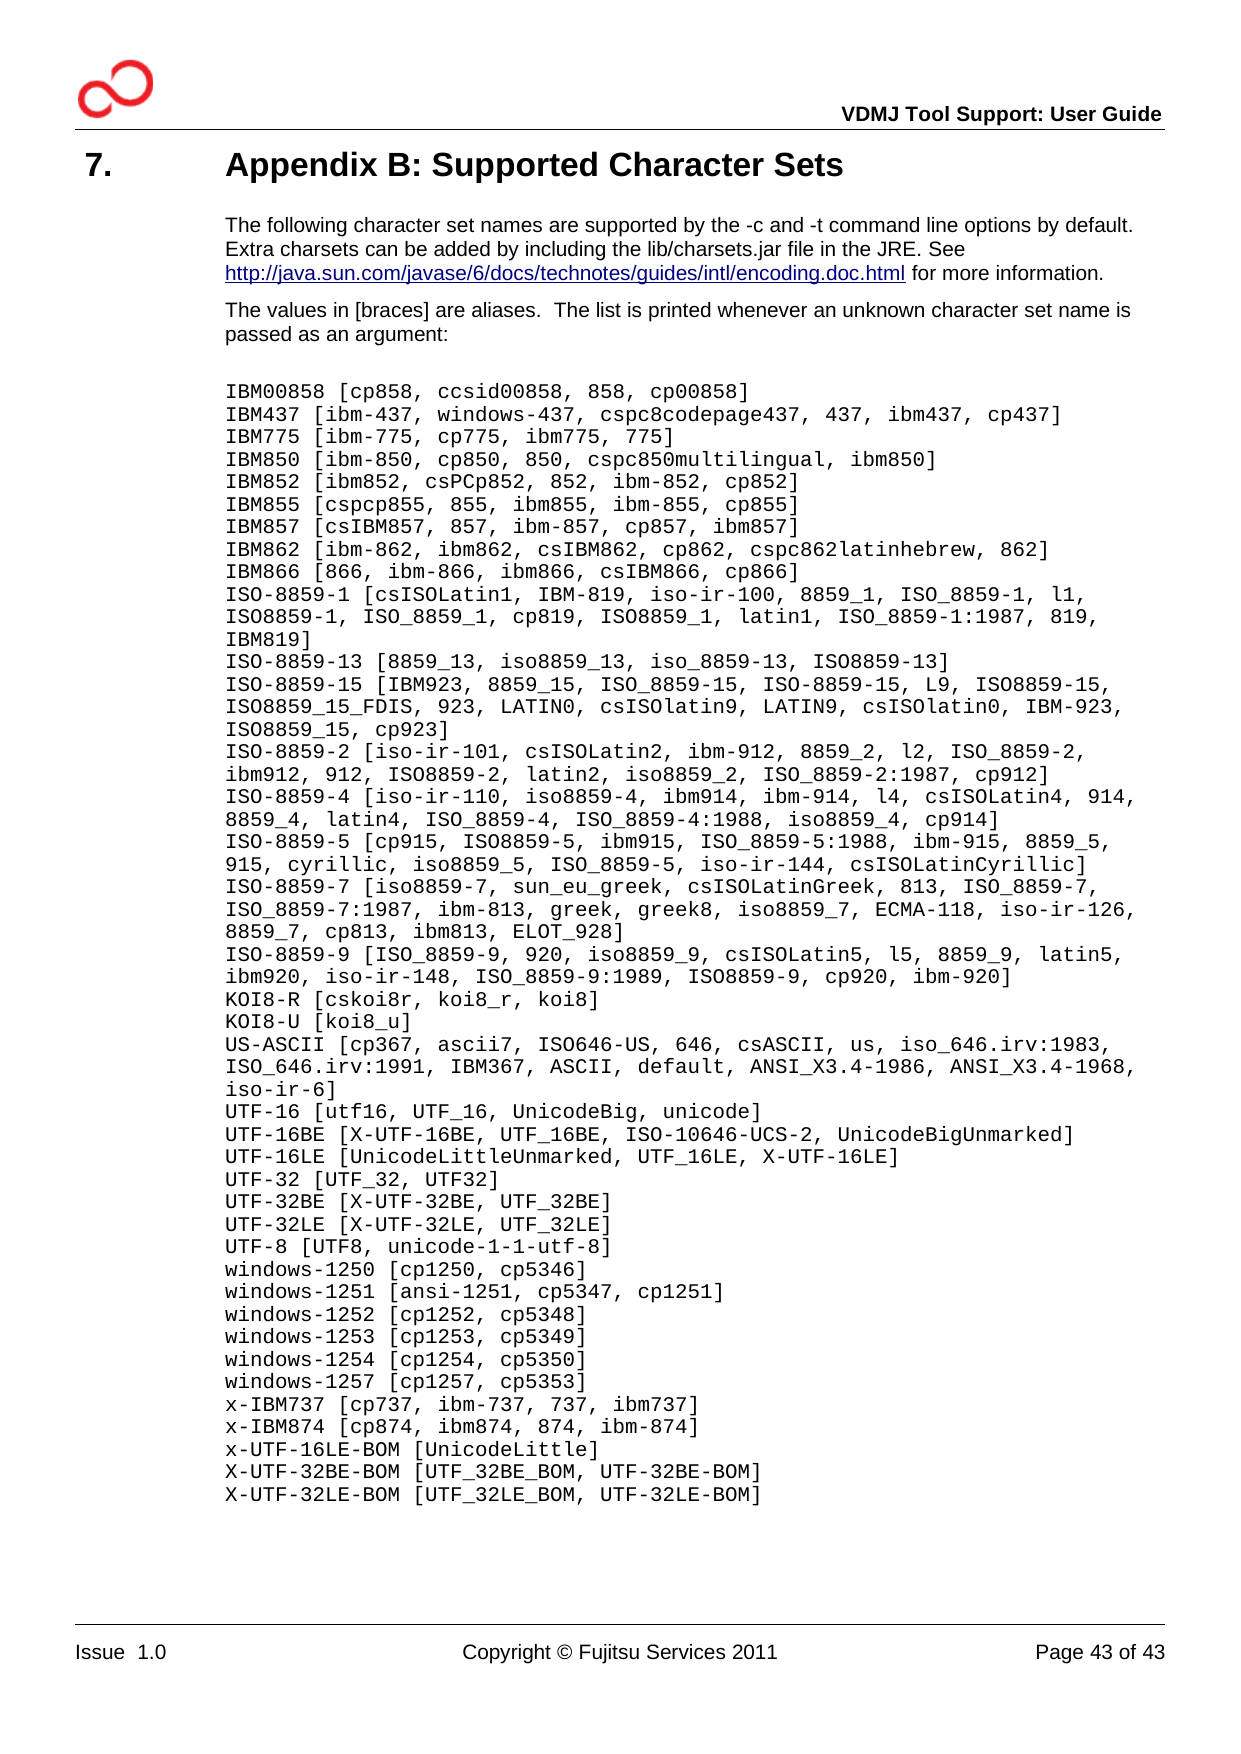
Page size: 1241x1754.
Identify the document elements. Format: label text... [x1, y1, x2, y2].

text IBM00858 [cp858, ccsid00858, 858, cp00858] [225, 381, 1165, 403]
text UTF-32BE [X-UTF-32BE, UTF_32BE] [225, 1191, 1165, 1213]
text UTF-8 [UTF8, unicode-1-1-utf-8] [225, 1236, 1165, 1258]
text IBM852 [ibm852, csPCp852, 852, ibm-852, cp852] [225, 471, 1165, 493]
text windows-1250 [cp1250, cp5346] [225, 1258, 1165, 1281]
text IBM775 [ibm-775, cp775, ibm775, 775] [225, 426, 1165, 448]
text IBM850 [ibm-850, cp850, 850, cspc850multilingual, ibm850] [225, 448, 1165, 471]
text windows-1257 [cp1257, cp5353] [225, 1371, 1165, 1393]
text ISO-8859-5 [cp915, ISO8859-5, ibm915, ISO_8859-5:1988, ibm-915, 8859_5, 915, cyrillic, iso8859_5, ISO_8859-5, iso-ir-144, csISOLatinCyrillic] [225, 831, 1165, 876]
text windows-1252 [cp1252, cp5348] [225, 1303, 1165, 1326]
text ISO-8859-9 [ISO_8859-9, 920, iso8859_9, csISOLatin5, l5, 8859_9, latin5, ibm920, iso-ir-148, ISO_8859-9:1989, ISO8859-9, cp920, ibm-920] [225, 943, 1165, 988]
text IBM862 [ibm-862, ibm862, csIBM862, cp862, cspc862latinhebrew, 862] [225, 538, 1165, 561]
subtitle Appendix B: Supported Character Sets [75, 145, 1165, 184]
text ISO-8859-13 [8859_13, iso8859_13, iso_8859-13, ISO8859-13] [225, 651, 1165, 673]
text x-IBM737 [cp737, ibm-737, 737, ibm737] [225, 1393, 1165, 1416]
text UTF-32 [UTF_32, UTF32] [225, 1168, 1165, 1191]
text x-UTF-16LE-BOM [UnicodeLittle] [225, 1438, 1165, 1461]
text IBM855 [cspcp855, 855, ibm855, ibm-855, cp855] [225, 493, 1165, 516]
text windows-1251 [ansi-1251, cp5347, cp1251] [225, 1281, 1165, 1303]
text UTF-16BE [X-UTF-16BE, UTF_16BE, ISO-10646-UCS-2, UnicodeBigUnmarked] [225, 1123, 1165, 1146]
text KOI8-R [cskoi8r, koi8_r, koi8] [225, 988, 1165, 1011]
text IBM866 [866, ibm-866, ibm866, csIBM866, cp866] [225, 561, 1165, 583]
text X-UTF-32BE-BOM [UTF_32BE_BOM, UTF-32BE-BOM] [225, 1461, 1165, 1483]
text ISO-8859-1 [csISOLatin1, IBM-819, iso-ir-100, 8859_1, ISO_8859-1, l1, ISO8859-1, ISO_8859_1, cp819, ISO8859_1, latin1, ISO_8859-1:1987, 819, IBM819] [225, 583, 1165, 651]
text ISO-8859-4 [iso-ir-110, iso8859-4, ibm914, ibm-914, l4, csISOLatin4, 914, 8859_4, latin4, ISO_8859-4, ISO_8859-4:1988, iso8859_4, cp914] [225, 786, 1165, 831]
text windows-1254 [cp1254, cp5350] [225, 1348, 1165, 1371]
text KOI8-U [koi8_u] [225, 1011, 1165, 1033]
picture [78, 52, 153, 128]
text ISO-8859-7 [iso8859-7, sun_eu_greek, csISOLatinGreek, 813, ISO_8859-7, ISO_8859-7:1987, ibm-813, greek, greek8, iso8859_7, ECMA-118, iso-ir-126, 8859_7, cp813, ibm813, ELOT_928] [225, 876, 1165, 943]
text UTF-16 [utf16, UTF_16, UnicodeBig, unicode] [225, 1101, 1165, 1123]
text X-UTF-32LE-BOM [UTF_32LE_BOM, UTF-32LE-BOM] [225, 1483, 1165, 1506]
text UTF-32LE [X-UTF-32LE, UTF_32LE] [225, 1213, 1165, 1236]
text x-IBM874 [cp874, ibm874, 874, ibm-874] [225, 1416, 1165, 1438]
text ISO-8859-2 [iso-ir-101, csISOLatin2, ibm-912, 8859_2, l2, ISO_8859-2, ibm912, 912, ISO8859-2, latin2, iso8859_2, ISO_8859-2:1987, cp912] [225, 741, 1165, 786]
text US-ASCII [cp367, ascii7, ISO646-US, 646, csASCII, us, iso_646.irv:1983, ISO_646.irv:1991, IBM367, ASCII, default, ANSI_X3.4-1986, ANSI_X3.4-1968, iso-ir-6] [225, 1033, 1165, 1101]
text The following character set names are supported by the -c and -t command line options by default. Extra charsets can be added by including the lib/charsets.jar file in the JRE. See http://java.sun.com/javase/6/docs/technotes/guides/intl/encoding.doc.html for more information. [225, 214, 1165, 286]
text IBM437 [ibm-437, windows-437, cspc8codepage437, 437, ibm437, cp437] [225, 403, 1165, 426]
text The values in [braces] are aliases. The list is printed whenever an unknown character set name is passed as an argument: [225, 298, 1165, 346]
text windows-1253 [cp1253, cp5349] [225, 1326, 1165, 1348]
text ISO-8859-15 [IBM923, 8859_15, ISO_8859-15, ISO-8859-15, L9, ISO8859-15, ISO8859_15_FDIS, 923, LATIN0, csISOlatin9, LATIN9, csISOlatin0, IBM-923, ISO8859_15, cp923] [225, 673, 1165, 741]
text IBM857 [csIBM857, 857, ibm-857, cp857, ibm857] [225, 516, 1165, 538]
text UTF-16LE [UnicodeLittleUnmarked, UTF_16LE, X-UTF-16LE] [225, 1146, 1165, 1168]
